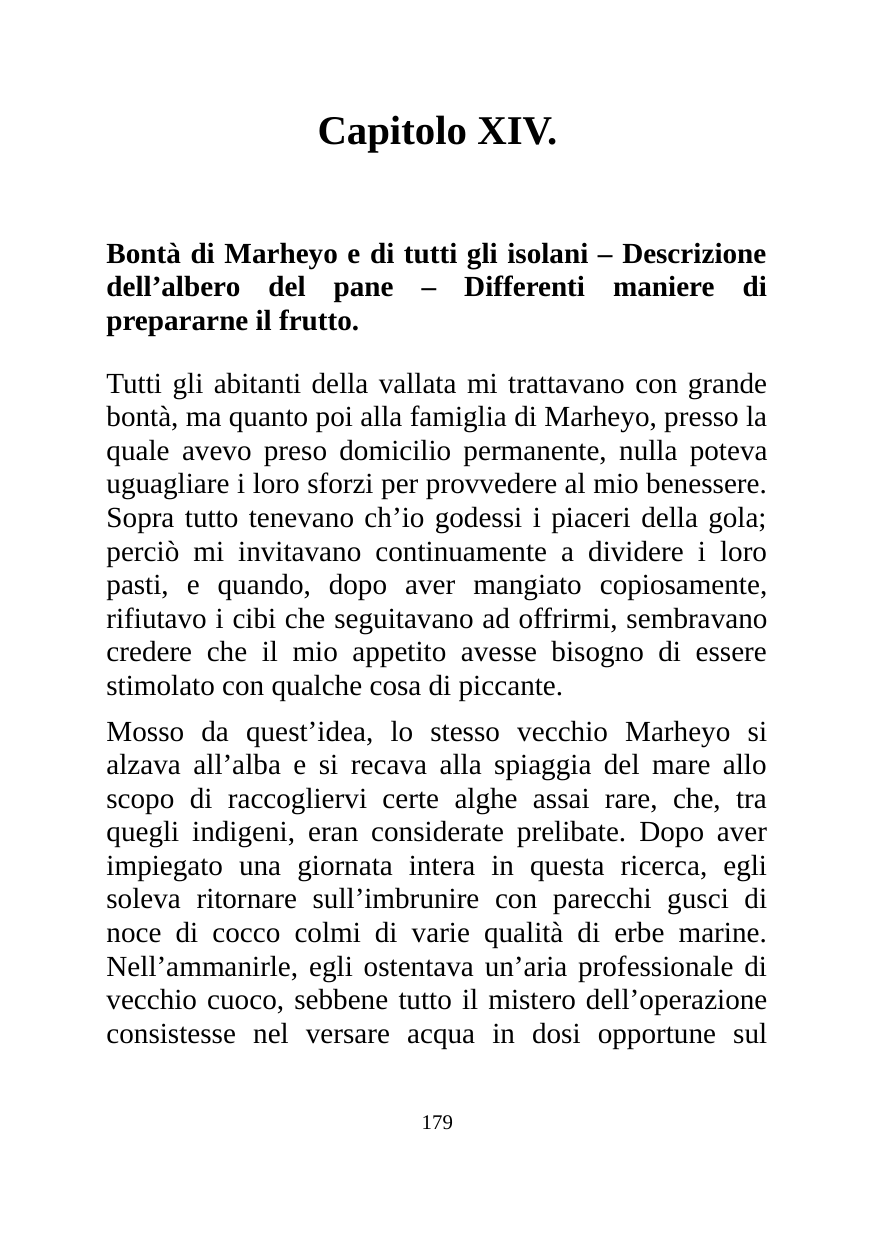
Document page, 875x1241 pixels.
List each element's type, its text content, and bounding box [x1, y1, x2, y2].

text Mosso da quest’idea, lo stesso vecchio Marheyo si alzava all’alba e si recava alla spiaggia del mare allo scopo di raccogliervi certe alghe assai rare, che, tra quegli indigeni, eran considerate prelibate. Dopo aver impiegato una giornata intera in questa ricerca, egli soleva ritornare sull’imbrunire con parecchi gusci di noce di cocco colmi di varie qualità di erbe marine. Nell’ammanirle, egli ostentava un’aria professionale di vecchio cuoco, sebbene tutto il mistero dell’operazione consistesse nel versare acqua in dosi opportune sul [106, 714, 768, 1049]
text Bontà di Marheyo e di tutti gli isolani – Descrizione dell’albero del pane – Differenti maniere di prepararne il frutto. [106, 236, 768, 337]
text Tutti gli abitanti della vallata mi trattavano con grande bontà, ma quanto poi alla famiglia di Marheyo, presso la quale avevo preso domicilio permanente, nulla poteva uguagliare i loro sforzi per provvedere al mio benessere. Sopra tutto tenevano ch’io godessi i piaceri della gola; perciò mi invitavano continuamente a dividere i loro pasti, e quando, dopo aver mangiato copiosamente, rifiutavo i cibi che seguitavano ad offrirmi, sembravano credere che il mio appetito avesse bisogno di essere stimolato con qualche cosa di piccante. [106, 366, 768, 701]
subtitle Capitolo XIV. [106, 106, 768, 153]
